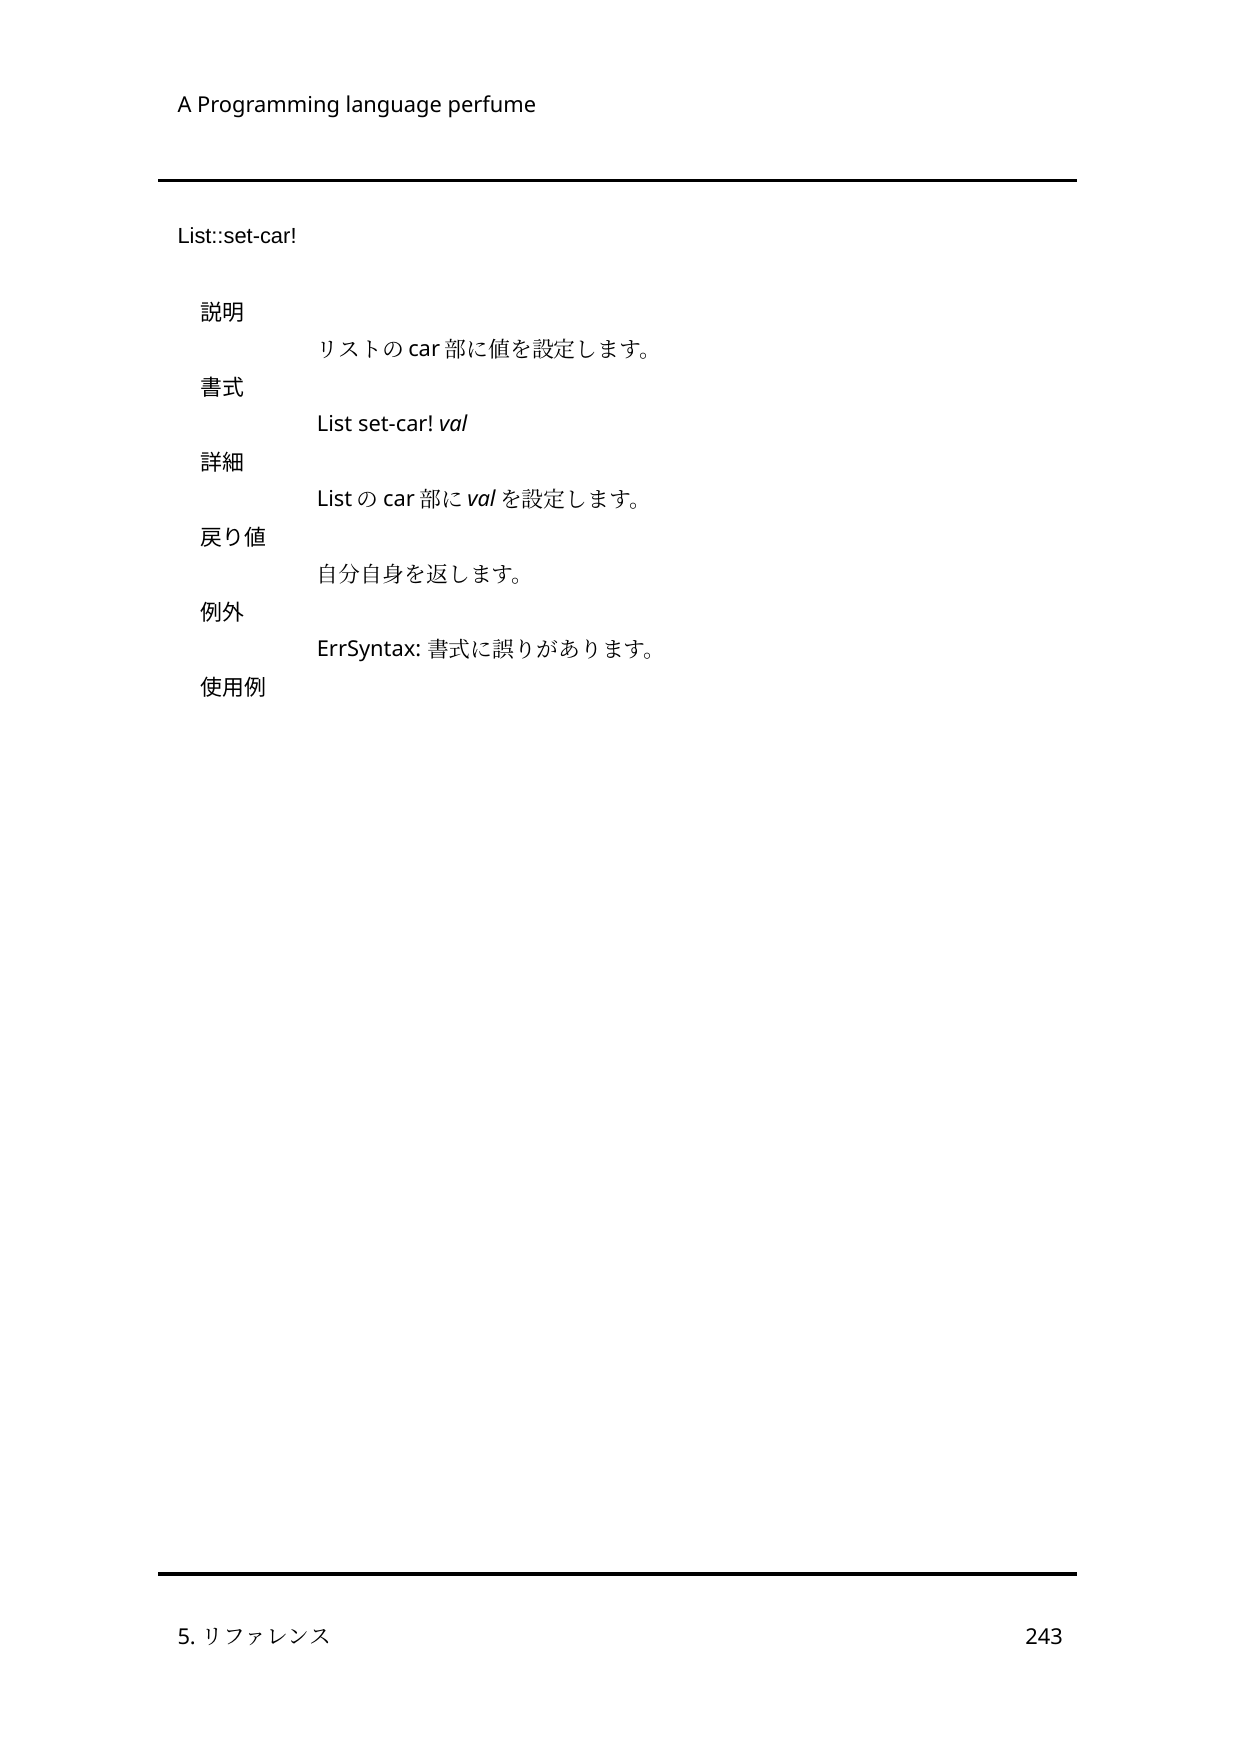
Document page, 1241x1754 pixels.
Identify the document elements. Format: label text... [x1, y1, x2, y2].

table_cell 例外 [200, 592, 317, 667]
table_cell 自分自身を返します。 [317, 517, 1063, 592]
table_cell 詳細 [200, 442, 317, 517]
subtitle List::set-car! [177, 217, 1063, 254]
table_cell 書式 [200, 367, 317, 442]
table_header リストのcar部に値を設定します。 [317, 292, 1063, 367]
table_cell ErrSyntax: 書式に誤りがあります。 [317, 592, 1063, 667]
table_cell 戻り値 [200, 517, 317, 592]
table_cell 使用例 [200, 667, 317, 742]
table_cell Listのcar部にvalを設定します。 [317, 442, 1063, 517]
table_cell [317, 667, 1063, 742]
table_cell List set-car! val [317, 367, 1063, 442]
table_header 説明 [200, 292, 317, 367]
